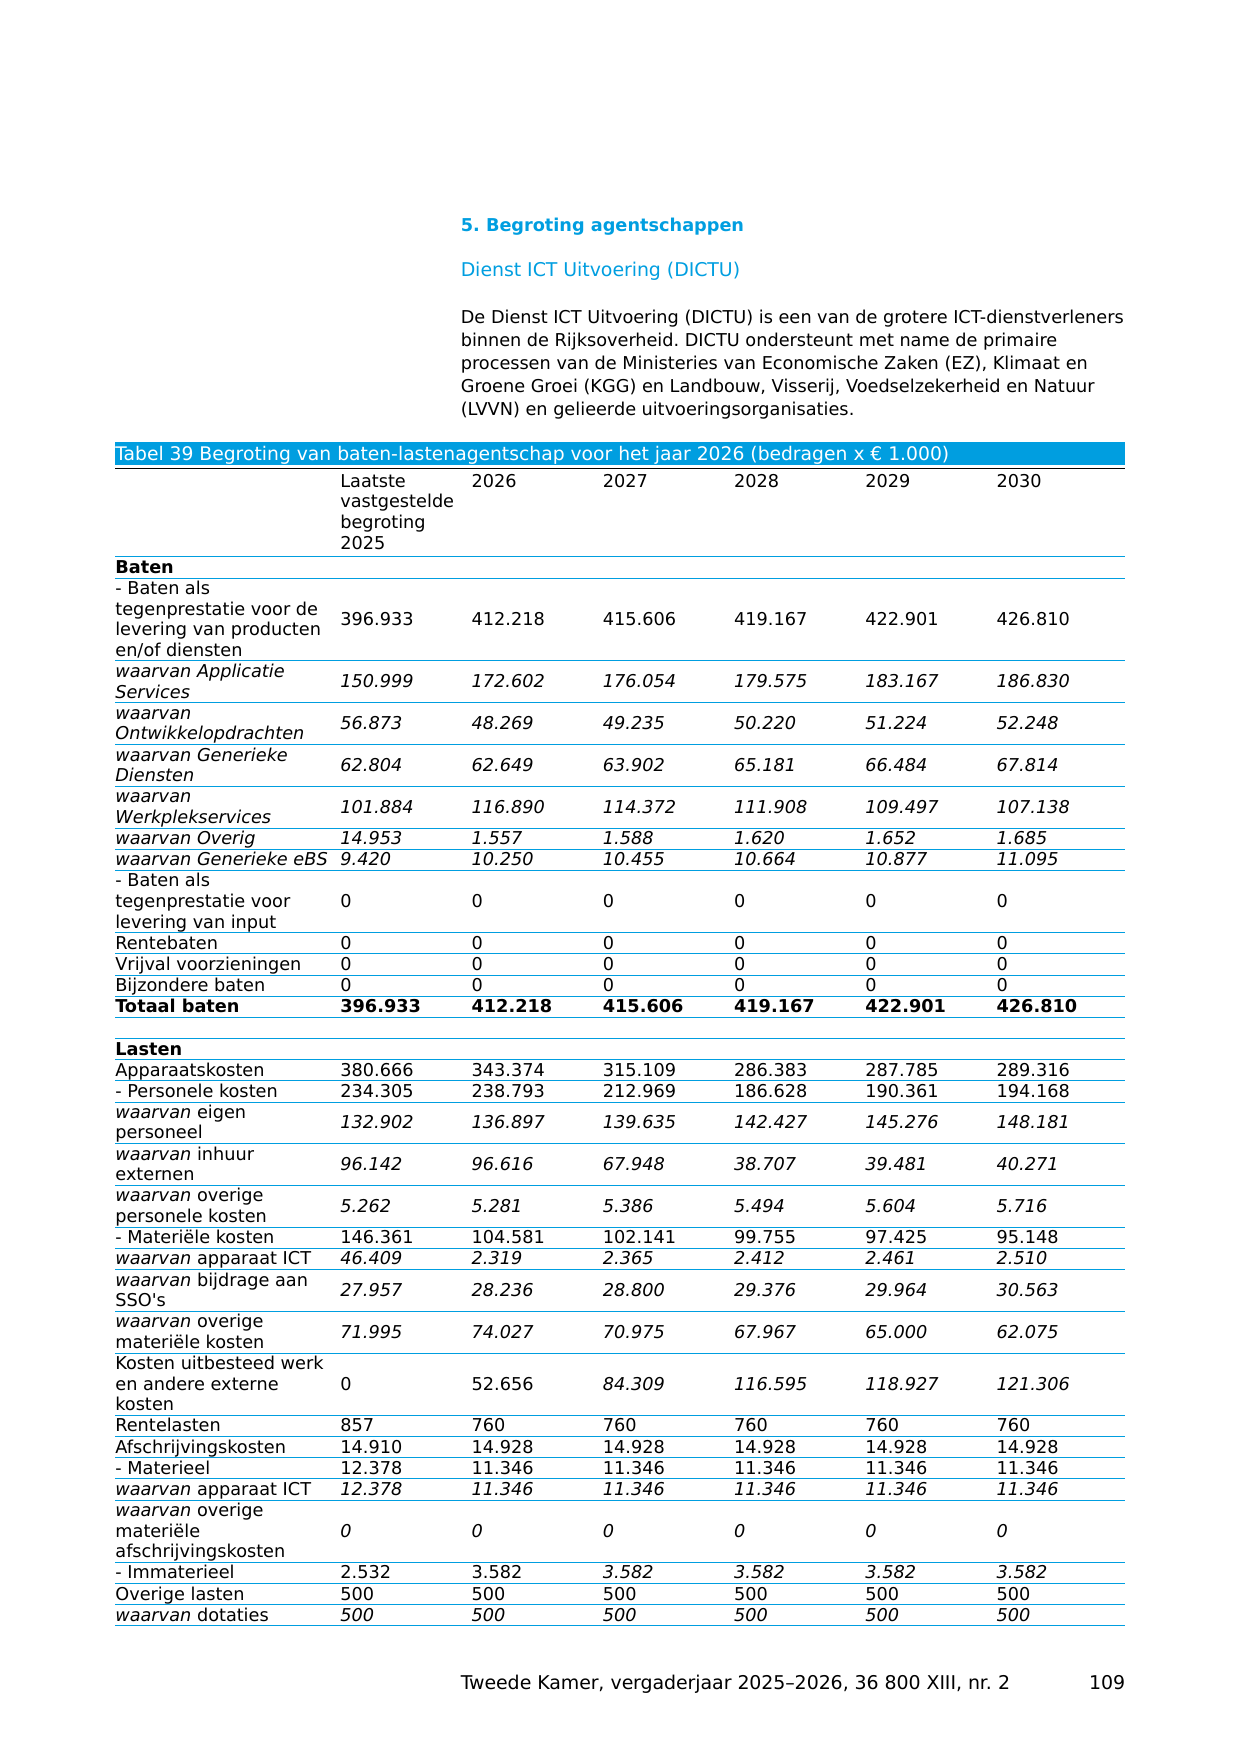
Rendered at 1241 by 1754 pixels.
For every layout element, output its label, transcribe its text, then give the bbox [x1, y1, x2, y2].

table_cell 0 [469, 871, 600, 932]
table_cell waarvan Overig [115, 829, 337, 849]
table_cell 56.873 [337, 703, 468, 744]
table_cell 65.181 [731, 745, 862, 786]
table_cell 0 [337, 1354, 468, 1415]
table_cell 30.563 [994, 1270, 1125, 1311]
table_cell Bijzondere baten [115, 976, 337, 996]
table_cell 10.877 [862, 850, 993, 870]
table_cell [115, 469, 337, 556]
table_cell 500 [600, 1605, 731, 1625]
table_cell 132.902 [337, 1103, 468, 1143]
table_cell - Materiële kosten [115, 1228, 337, 1248]
table_cell [731, 557, 862, 577]
table_cell 0 [862, 871, 993, 932]
table_cell - Immaterieel [115, 1563, 337, 1583]
table_cell 194.168 [994, 1081, 1125, 1101]
table_cell waarvan eigen personeel [115, 1103, 337, 1143]
table_cell [469, 557, 600, 577]
table_cell waarvan Werkplekservices [115, 787, 337, 827]
table_cell 419.167 [731, 579, 862, 660]
table_cell 415.606 [600, 579, 731, 660]
table_cell 3.582 [862, 1563, 993, 1583]
table_cell [469, 1039, 600, 1059]
table_cell 2028 [731, 469, 862, 556]
table_cell Kosten uitbesteed werk en andere externe kosten [115, 1354, 337, 1415]
table_cell 5.386 [600, 1186, 731, 1227]
table_cell 0 [731, 976, 862, 996]
table_cell 28.236 [469, 1270, 600, 1311]
table_cell [337, 557, 468, 577]
table_cell 1.557 [469, 829, 600, 849]
table_cell 51.224 [862, 703, 993, 744]
table_cell 27.957 [337, 1270, 468, 1311]
table_cell [862, 1039, 993, 1059]
table_cell 11.346 [731, 1458, 862, 1478]
table_cell 500 [469, 1605, 600, 1625]
table_cell 114.372 [600, 787, 731, 827]
table_cell waarvan apparaat ICT [115, 1479, 337, 1499]
table_cell 380.666 [337, 1060, 468, 1080]
table_cell [862, 1018, 993, 1038]
table_cell [337, 1039, 468, 1059]
table_cell [469, 1018, 600, 1038]
table_cell 111.908 [731, 787, 862, 827]
table_cell 5.716 [994, 1186, 1125, 1227]
table_cell 315.109 [600, 1060, 731, 1080]
table_cell 0 [337, 954, 468, 974]
table_cell 500 [994, 1605, 1125, 1625]
table_cell 2026 [469, 469, 600, 556]
table_cell 49.235 [600, 703, 731, 744]
table_cell 52.248 [994, 703, 1125, 744]
table_cell 500 [337, 1584, 468, 1604]
table_cell 150.999 [337, 661, 468, 702]
table_cell [994, 1018, 1125, 1038]
table_cell 50.220 [731, 703, 862, 744]
table_cell 14.953 [337, 829, 468, 849]
table_cell 760 [469, 1416, 600, 1436]
table_cell 107.138 [994, 787, 1125, 827]
table_cell 2.365 [600, 1249, 731, 1269]
table_cell 234.305 [337, 1081, 468, 1101]
table_cell 39.481 [862, 1144, 993, 1185]
table_cell 0 [862, 933, 993, 953]
text De Dienst ICT Uitvoering (DICTU) is een van de grotere ICT-dienstverleners binnen de Rijksoverheid. DICTU ondersteunt met name de primaire processen van de Ministeries van Economische Zaken (EZ), Klimaat en Groene Groei (KGG) en Landbouw, Visserij, Voedselzekerheid en Natuur (LVVN) en gelieerde uitvoeringsorganisaties. [461, 305, 1125, 419]
table_cell 412.218 [469, 579, 600, 660]
table_cell 238.793 [469, 1081, 600, 1101]
table_cell 67.948 [600, 1144, 731, 1185]
table_cell 3.582 [731, 1563, 862, 1583]
table_cell Afschrijvingskosten [115, 1437, 337, 1457]
table_cell 0 [337, 871, 468, 932]
table_cell 0 [731, 954, 862, 974]
table_cell 116.595 [731, 1354, 862, 1415]
table_cell [862, 557, 993, 577]
table_cell 0 [862, 1501, 993, 1562]
table_cell 500 [862, 1584, 993, 1604]
table_cell 0 [994, 933, 1125, 953]
table_cell 65.000 [862, 1312, 993, 1352]
table_cell waarvan overige personele kosten [115, 1186, 337, 1227]
table_cell 0 [862, 976, 993, 996]
table_cell 148.181 [994, 1103, 1125, 1143]
table_cell 1.652 [862, 829, 993, 849]
table_cell 14.928 [731, 1437, 862, 1457]
table_cell - Baten als tegenprestatie voor levering van input [115, 871, 337, 932]
table_cell 1.588 [600, 829, 731, 849]
table_cell 70.975 [600, 1312, 731, 1352]
table_cell 1.685 [994, 829, 1125, 849]
table_cell 287.785 [862, 1060, 993, 1080]
table_cell 0 [469, 954, 600, 974]
table_cell 136.897 [469, 1103, 600, 1143]
title Dienst ICT Uitvoering (DICTU) [461, 259, 1125, 281]
table_cell 343.374 [469, 1060, 600, 1080]
table_cell 14.928 [600, 1437, 731, 1457]
table_cell waarvan dotaties [115, 1605, 337, 1625]
table_cell 139.635 [600, 1103, 731, 1143]
table_cell 29.376 [731, 1270, 862, 1311]
table_cell - Personele kosten [115, 1081, 337, 1101]
table_cell 14.928 [994, 1437, 1125, 1457]
table_cell 38.707 [731, 1144, 862, 1185]
table_cell - Baten als tegenprestatie voor de levering van producten en/of diensten [115, 579, 337, 660]
table_cell 0 [469, 933, 600, 953]
table_cell waarvan Ontwikkelopdrachten [115, 703, 337, 744]
table_cell 396.933 [337, 579, 468, 660]
table_cell 0 [469, 976, 600, 996]
table_cell 415.606 [600, 997, 731, 1017]
table_cell 9.420 [337, 850, 468, 870]
table_cell [994, 1039, 1125, 1059]
table_cell 28.800 [600, 1270, 731, 1311]
table_cell 5.604 [862, 1186, 993, 1227]
table_cell 67.814 [994, 745, 1125, 786]
table_cell 10.250 [469, 850, 600, 870]
table_cell 289.316 [994, 1060, 1125, 1080]
table_cell Totaal baten [115, 997, 337, 1017]
table_cell 2027 [600, 469, 731, 556]
table_cell 14.928 [469, 1437, 600, 1457]
table_cell waarvan overige materiële afschrijvingskosten [115, 1501, 337, 1562]
table_cell 183.167 [862, 661, 993, 702]
table_cell 40.271 [994, 1144, 1125, 1185]
table_cell 52.656 [469, 1354, 600, 1415]
table_cell 0 [337, 933, 468, 953]
table_cell 12.378 [337, 1458, 468, 1478]
table_cell 0 [994, 871, 1125, 932]
table_cell Laatste vastgestelde begroting 2025 [337, 469, 468, 556]
table_cell [600, 557, 731, 577]
table_cell 3.582 [994, 1563, 1125, 1583]
table_cell 10.664 [731, 850, 862, 870]
table_cell 95.148 [994, 1228, 1125, 1248]
table_cell 29.964 [862, 1270, 993, 1311]
table_cell - Materieel [115, 1458, 337, 1478]
table_cell 66.484 [862, 745, 993, 786]
table_cell 1.620 [731, 829, 862, 849]
table_cell 0 [600, 954, 731, 974]
table_cell [731, 1018, 862, 1038]
table_cell 2.532 [337, 1563, 468, 1583]
table_cell 2.319 [469, 1249, 600, 1269]
table_cell [600, 1018, 731, 1038]
table_cell Baten [115, 557, 337, 577]
table_cell 179.575 [731, 661, 862, 702]
table_cell [731, 1039, 862, 1059]
table_cell waarvan Generieke Diensten [115, 745, 337, 786]
table_cell 146.361 [337, 1228, 468, 1248]
table_cell 2029 [862, 469, 993, 556]
table_cell 102.141 [600, 1228, 731, 1248]
table_cell 104.581 [469, 1228, 600, 1248]
table_cell 426.810 [994, 997, 1125, 1017]
table_cell 71.995 [337, 1312, 468, 1352]
table_cell 116.890 [469, 787, 600, 827]
table_cell 419.167 [731, 997, 862, 1017]
table_cell 48.269 [469, 703, 600, 744]
table_cell 2.412 [731, 1249, 862, 1269]
table_cell 500 [469, 1584, 600, 1604]
table_cell 760 [994, 1416, 1125, 1436]
table_cell waarvan Generieke eBS [115, 850, 337, 870]
table_cell 3.582 [469, 1563, 600, 1583]
table_cell waarvan Applicatie Services [115, 661, 337, 702]
table_cell 396.933 [337, 997, 468, 1017]
table_cell waarvan inhuur externen [115, 1144, 337, 1185]
table_cell 0 [994, 976, 1125, 996]
table_cell 176.054 [600, 661, 731, 702]
table_cell Rentebaten [115, 933, 337, 953]
table_cell 286.383 [731, 1060, 862, 1080]
table_cell 145.276 [862, 1103, 993, 1143]
table_cell waarvan overige materiële kosten [115, 1312, 337, 1352]
table_cell 99.755 [731, 1228, 862, 1248]
table_cell 118.927 [862, 1354, 993, 1415]
table_cell 422.901 [862, 997, 993, 1017]
table_cell 11.346 [862, 1458, 993, 1478]
table_cell 96.142 [337, 1144, 468, 1185]
table_cell 62.649 [469, 745, 600, 786]
table_cell 0 [994, 954, 1125, 974]
table_cell 121.306 [994, 1354, 1125, 1415]
table_cell Apparaatskosten [115, 1060, 337, 1080]
table_cell 109.497 [862, 787, 993, 827]
table_cell 857 [337, 1416, 468, 1436]
table_cell 500 [862, 1605, 993, 1625]
table_cell 11.095 [994, 850, 1125, 870]
table_cell 2030 [994, 469, 1125, 556]
table_cell 10.455 [600, 850, 731, 870]
table_cell 0 [600, 933, 731, 953]
table_cell 0 [731, 871, 862, 932]
table_cell 74.027 [469, 1312, 600, 1352]
table_cell 12.378 [337, 1479, 468, 1499]
table_cell 11.346 [600, 1479, 731, 1499]
table_cell 172.602 [469, 661, 600, 702]
table_cell 0 [600, 1501, 731, 1562]
table_cell 5.494 [731, 1186, 862, 1227]
table_cell 84.309 [600, 1354, 731, 1415]
table_cell 46.409 [337, 1249, 468, 1269]
table_cell 11.346 [600, 1458, 731, 1478]
table_cell 0 [731, 1501, 862, 1562]
table_cell 760 [862, 1416, 993, 1436]
table_cell 500 [731, 1605, 862, 1625]
table_cell Overige lasten [115, 1584, 337, 1604]
table_cell [115, 1018, 337, 1038]
table_cell 62.075 [994, 1312, 1125, 1352]
table_cell 11.346 [469, 1458, 600, 1478]
table_cell 500 [337, 1605, 468, 1625]
table_cell 212.969 [600, 1081, 731, 1101]
table_cell 760 [600, 1416, 731, 1436]
table_cell [337, 1018, 468, 1038]
table_cell 500 [731, 1584, 862, 1604]
table_cell 11.346 [994, 1458, 1125, 1478]
table_cell [994, 557, 1125, 577]
table_cell 426.810 [994, 579, 1125, 660]
table_cell waarvan bijdrage aan SSO's [115, 1270, 337, 1311]
table_cell 0 [337, 976, 468, 996]
table_cell 11.346 [469, 1479, 600, 1499]
table_cell 0 [862, 954, 993, 974]
table_cell 412.218 [469, 997, 600, 1017]
table_cell 500 [994, 1584, 1125, 1604]
table_cell 14.928 [862, 1437, 993, 1457]
table_cell 0 [469, 1501, 600, 1562]
table_cell Rentelasten [115, 1416, 337, 1436]
table_cell 190.361 [862, 1081, 993, 1101]
table_cell 67.967 [731, 1312, 862, 1352]
title 5. Begroting agentschappen [461, 213, 1125, 236]
table_cell 2.510 [994, 1249, 1125, 1269]
table_cell 97.425 [862, 1228, 993, 1248]
table_cell Vrijval voorzieningen [115, 954, 337, 974]
table_cell 422.901 [862, 579, 993, 660]
table_cell 186.830 [994, 661, 1125, 702]
table_cell 500 [600, 1584, 731, 1604]
table_cell [600, 1039, 731, 1059]
table_cell waarvan apparaat ICT [115, 1249, 337, 1269]
table_cell 5.262 [337, 1186, 468, 1227]
table_cell Lasten [115, 1039, 337, 1059]
table_cell 14.910 [337, 1437, 468, 1457]
table_cell 0 [337, 1501, 468, 1562]
table_cell 0 [600, 871, 731, 932]
table_cell 0 [600, 976, 731, 996]
table_cell 63.902 [600, 745, 731, 786]
table_cell 101.884 [337, 787, 468, 827]
table_cell 0 [994, 1501, 1125, 1562]
table_cell 11.346 [994, 1479, 1125, 1499]
table_cell 96.616 [469, 1144, 600, 1185]
table_cell 11.346 [731, 1479, 862, 1499]
table_cell 142.427 [731, 1103, 862, 1143]
table_cell 5.281 [469, 1186, 600, 1227]
table_cell 0 [731, 933, 862, 953]
table_cell 760 [731, 1416, 862, 1436]
table_cell 3.582 [600, 1563, 731, 1583]
table_cell 2.461 [862, 1249, 993, 1269]
table_cell 62.804 [337, 745, 468, 786]
table_cell 11.346 [862, 1479, 993, 1499]
table_cell 186.628 [731, 1081, 862, 1101]
